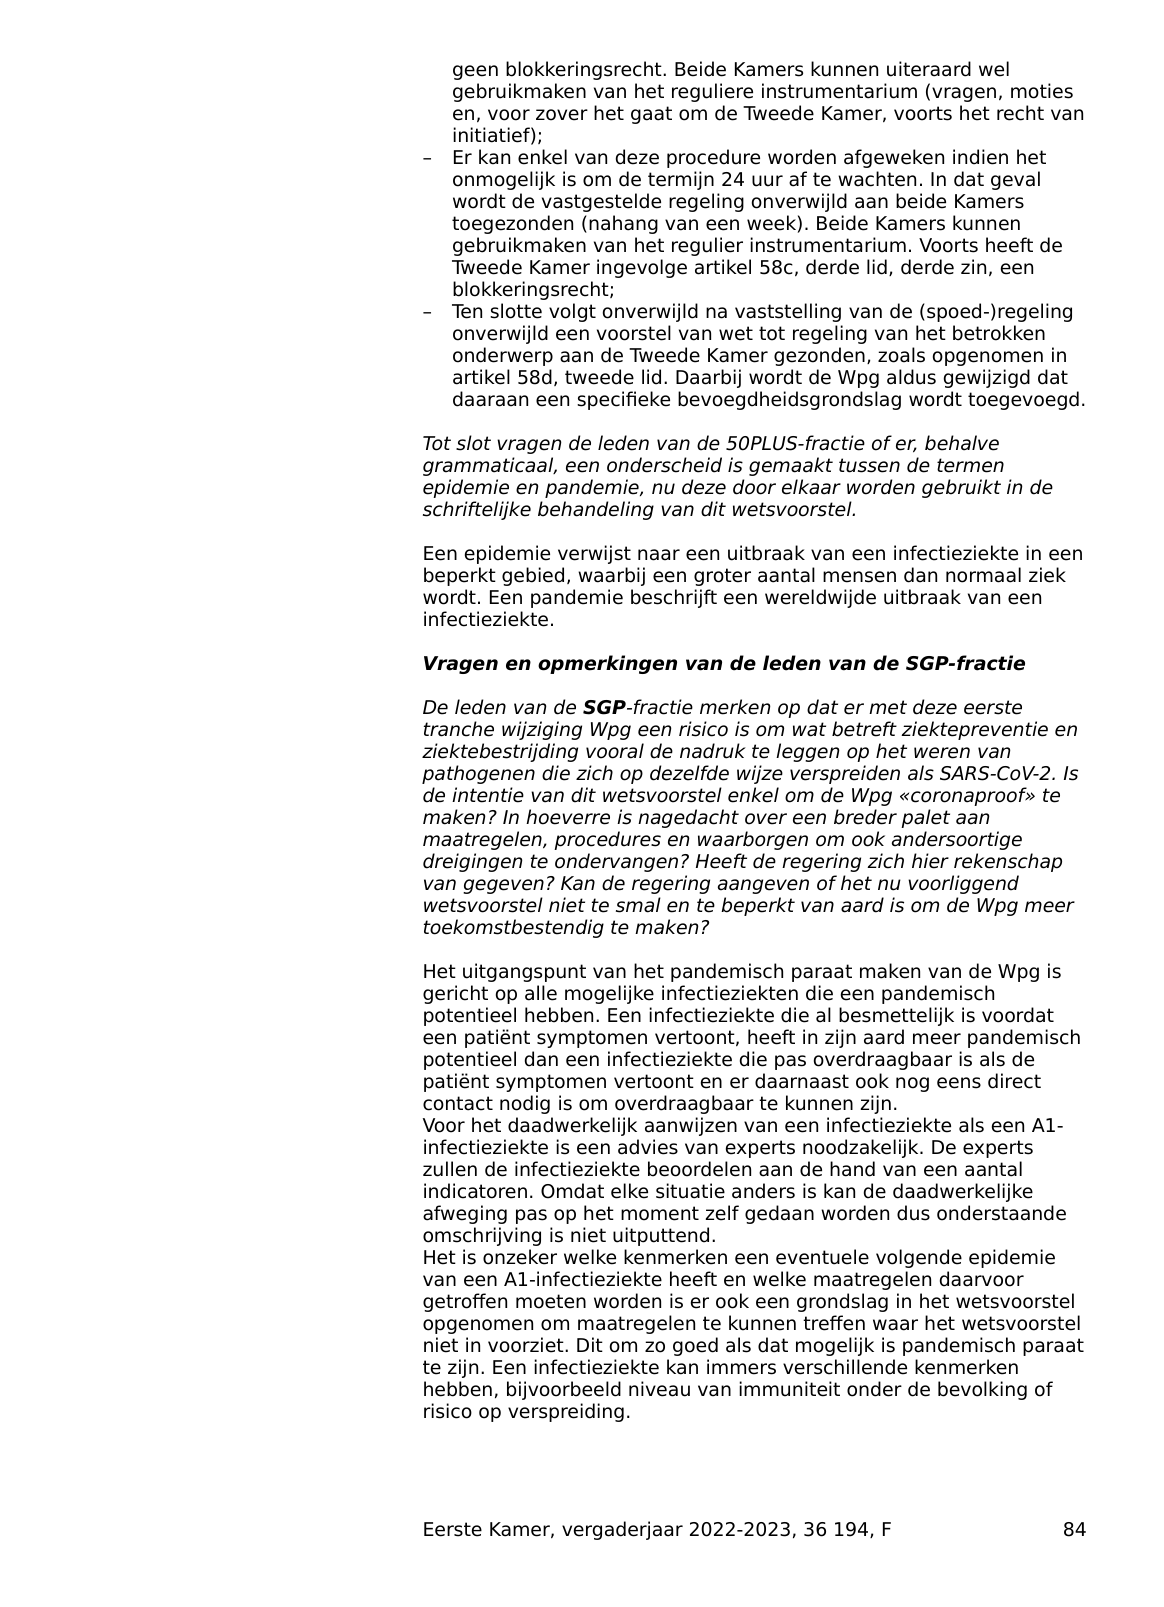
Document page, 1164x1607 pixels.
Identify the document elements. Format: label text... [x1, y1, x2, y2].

text Voor het daadwerkelijk aanwijzen van een infectieziekte als een A1-infectieziekte is een advies van experts noodzakelijk. De experts zullen de infectieziekte beoordelen aan de hand van een aantal indicatoren. Omdat elke situatie anders is kan de daadwerkelijke afweging pas op het moment zelf gedaan worden dus onderstaande omschrijving is niet uitputtend. [422, 1115, 1087, 1247]
text – Er kan enkel van deze procedure worden afgeweken indien het onmogelijk is om de termijn 24 uur af te wachten. In dat geval wordt de vastgestelde regeling onverwijld aan beide Kamers toegezonden (nahang van een week). Beide Kamers kunnen gebruikmaken van het regulier instrumentarium. Voorts heeft de Tweede Kamer ingevolge artikel 58c, derde lid, derde zin, een blokkeringsrecht; [422, 147, 1087, 301]
text – Ten slotte volgt onverwijld na vaststelling van de (spoed-)regeling onverwijld een voorstel van wet tot regeling van het betrokken onderwerp aan de Tweede Kamer gezonden, zoals opgenomen in artikel 58d, tweede lid. Daarbij wordt de Wpg aldus gewijzigd dat daaraan een specifieke bevoegdheidsgrondslag wordt toegevoegd. [422, 301, 1087, 411]
text Het uitgangspunt van het pandemisch paraat maken van de Wpg is gericht op alle mogelijke infectieziekten die een pandemisch potentieel hebben. Een infectieziekte die al besmettelijk is voordat een patiënt symptomen vertoont, heeft in zijn aard meer pandemisch potentieel dan een infectieziekte die pas overdraagbaar is als de patiënt symptomen vertoont en er daarnaast ook nog eens direct contact nodig is om overdraagbaar te kunnen zijn. [422, 961, 1087, 1115]
text Tot slot vragen de leden van de 50PLUS-fractie of er, behalve grammaticaal, een onderscheid is gemaakt tussen de termen epidemie en pandemie, nu deze door elkaar worden gebruikt in de schriftelijke behandeling van dit wetsvoorstel. [422, 433, 1087, 521]
text Een epidemie verwijst naar een uitbraak van een infectieziekte in een beperkt gebied, waarbij een groter aantal mensen dan normaal ziek wordt. Een pandemie beschrijft een wereldwijde uitbraak van een infectieziekte. [422, 543, 1087, 631]
text De leden van de SGP-fractie merken op dat er met deze eerste tranche wijziging Wpg een risico is om wat betreft ziektepreventie en ziektebestrijding vooral de nadruk te leggen op het weren van pathogenen die zich op dezelfde wijze verspreiden als SARS-CoV-2. Is de intentie van dit wetsvoorstel enkel om de Wpg «coronaproof» te maken? In hoeverre is nagedacht over een breder palet aan maatregelen, procedures en waarborgen om ook andersoortige dreigingen te ondervangen? Heeft de regering zich hier rekenschap van gegeven? Kan de regering aangeven of het nu voorliggend wetsvoorstel niet te smal en te beperkt van aard is om de Wpg meer toekomstbestendig te maken? [422, 697, 1087, 939]
text geen blokkeringsrecht. Beide Kamers kunnen uiteraard wel gebruikmaken van het reguliere instrumentarium (vragen, moties en, voor zover het gaat om de Tweede Kamer, voorts het recht van initiatief); [422, 59, 1087, 147]
subtitle Vragen en opmerkingen van de leden van de SGP-fractie [422, 653, 1087, 675]
text Het is onzeker welke kenmerken een eventuele volgende epidemie van een A1-infectieziekte heeft en welke maatregelen daarvoor getroffen moeten worden is er ook een grondslag in het wetsvoorstel opgenomen om maatregelen te kunnen treffen waar het wetsvoorstel niet in voorziet. Dit om zo goed als dat mogelijk is pandemisch paraat te zijn. Een infectieziekte kan immers verschillende kenmerken hebben, bijvoorbeeld niveau van immuniteit onder de bevolking of risico op verspreiding. [422, 1247, 1087, 1423]
